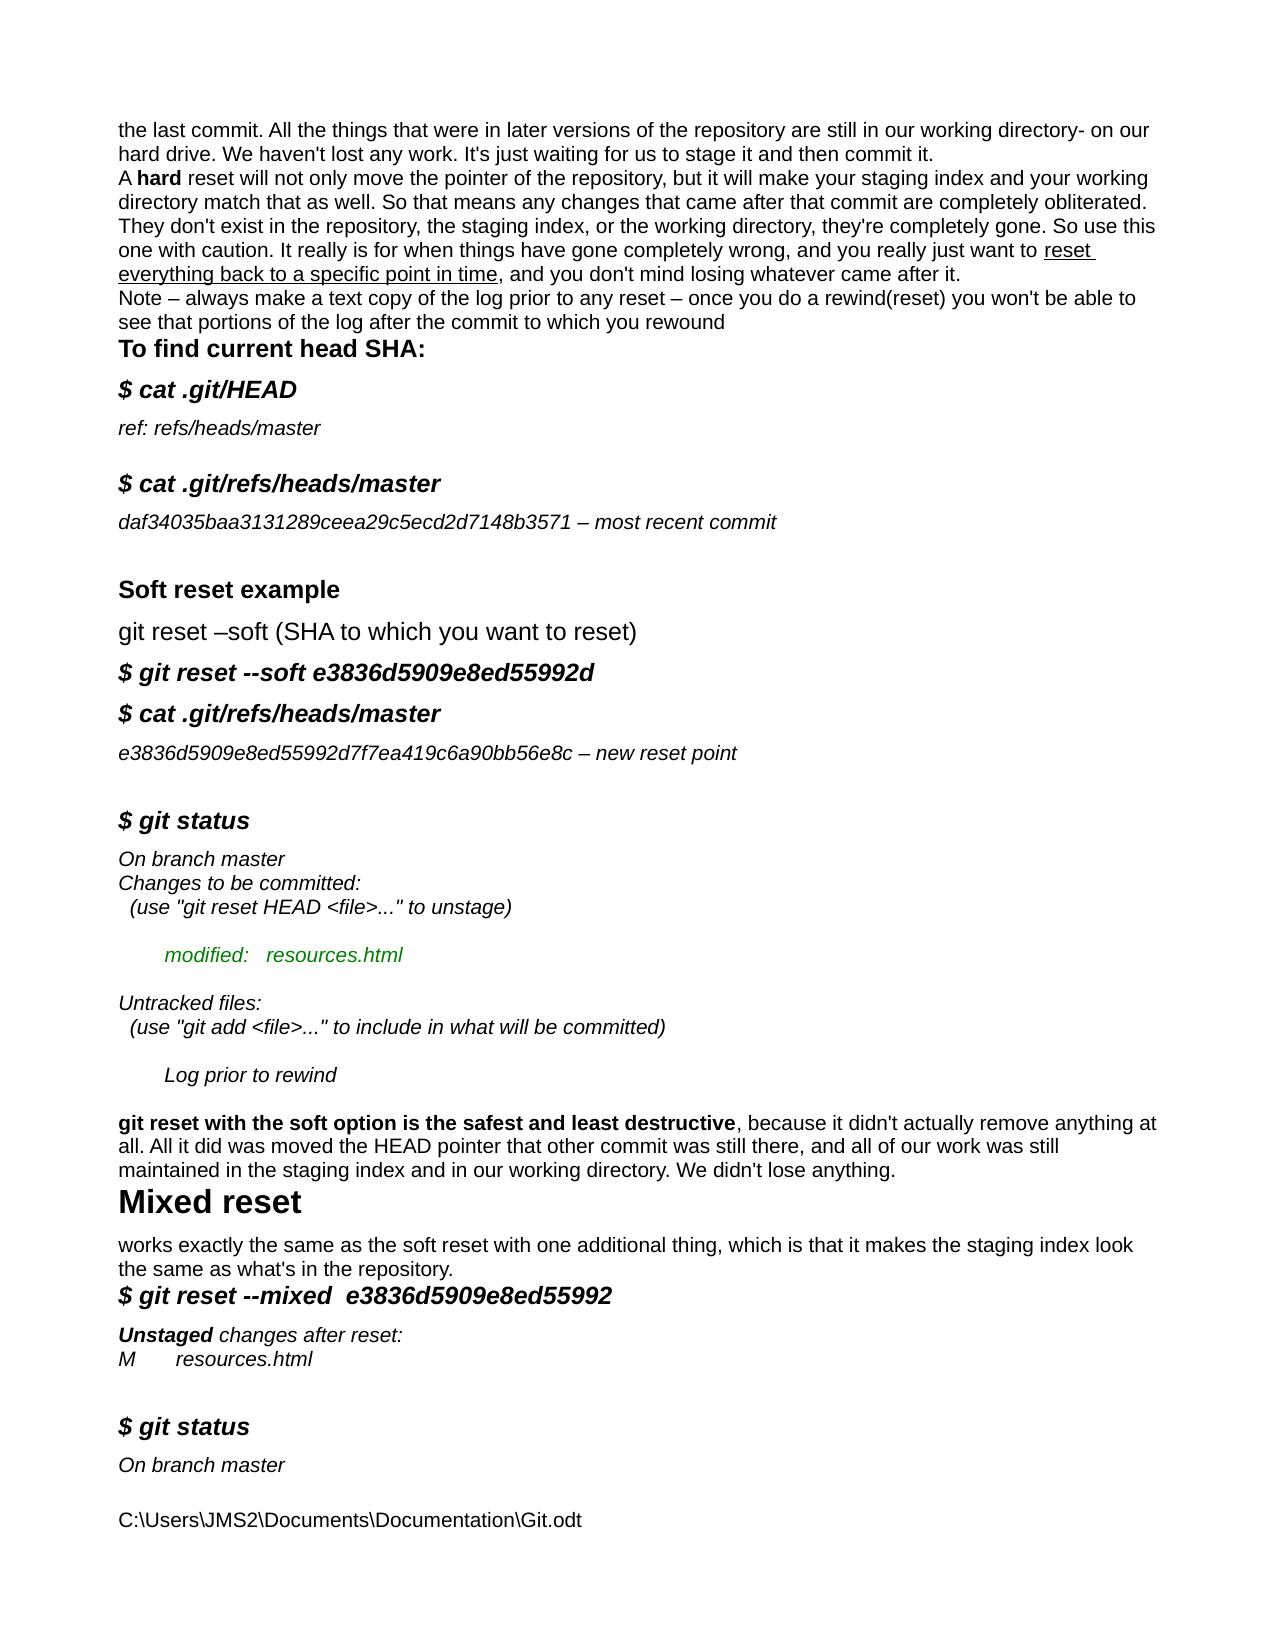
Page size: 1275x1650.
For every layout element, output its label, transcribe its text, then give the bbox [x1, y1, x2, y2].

text M resources.html [118, 1346, 1157, 1370]
text $ git status [118, 1412, 1157, 1440]
text ref: refs/heads/master [118, 416, 1157, 440]
text $ cat .git/refs/heads/master [118, 469, 1157, 498]
text On branch master [118, 1453, 1157, 1477]
text Mixed reset [118, 1182, 1157, 1221]
text $ git reset --mixed e3836d5909e8ed55992 [118, 1281, 1157, 1310]
text the last commit. All the things that were in later versions of the repository are still in our working directory- on our hard drive. We haven't lost any work. It's just waiting for us to stage it and then commit it. [118, 118, 1157, 166]
text $ cat .git/refs/heads/master [118, 699, 1157, 728]
text $ git status [118, 806, 1157, 834]
text Log prior to rewind [118, 1062, 1157, 1086]
text A hard reset will not only move the pointer of the repository, but it will make your staging index and your working directory match that as well. So that means any changes that came after that commit are completely obliterated. They don't exist in the repository, the staging index, or the working directory, they're completely gone. So use this one with caution. It really is for when things have gone completely wrong, and you really just want to reset everything back to a specific point in time, and you don't mind losing whatever came after it. [118, 166, 1157, 286]
text On branch master [118, 847, 1157, 871]
text Untracked files: [118, 991, 1157, 1014]
text To find current head SHA: [118, 334, 1157, 362]
text $ cat .git/HEAD [118, 375, 1157, 404]
text modified: resources.html [118, 943, 1157, 967]
text (use "git add <file>..." to include in what will be committed) [118, 1014, 1157, 1038]
text git reset with the soft option is the safest and least destructive, because it didn't actually remove anything at all. All it did was moved the HEAD pointer that other commit was still there, and all of our work was still maintained in the staging index and in our working directory. We didn't lose anything. [118, 1110, 1157, 1182]
text Unstaged changes after reset: [118, 1322, 1157, 1346]
text Soft reset example [118, 575, 1157, 604]
text works exactly the same as the soft reset with one additional thing, which is that it makes the staging index look the same as what's in the repository. [118, 1233, 1157, 1281]
text e3836d5909e8ed55992d7f7ea419c6a90bb56e8c – new reset point [118, 740, 1157, 764]
text Note – always make a text copy of the log prior to any reset – once you do a rewind(reset) you won't be able to see that portions of the log after the commit to which you rewound [118, 286, 1157, 334]
text Changes to be committed: [118, 871, 1157, 895]
text $ git reset --soft e3836d5909e8ed55992d [118, 658, 1157, 687]
text (use "git reset HEAD <file>..." to unstage) [118, 895, 1157, 919]
text git reset –soft (SHA to which you want to reset) [118, 617, 1157, 645]
text daf34035baa3131289ceea29c5ecd2d7148b3571 – most recent commit [118, 510, 1157, 534]
